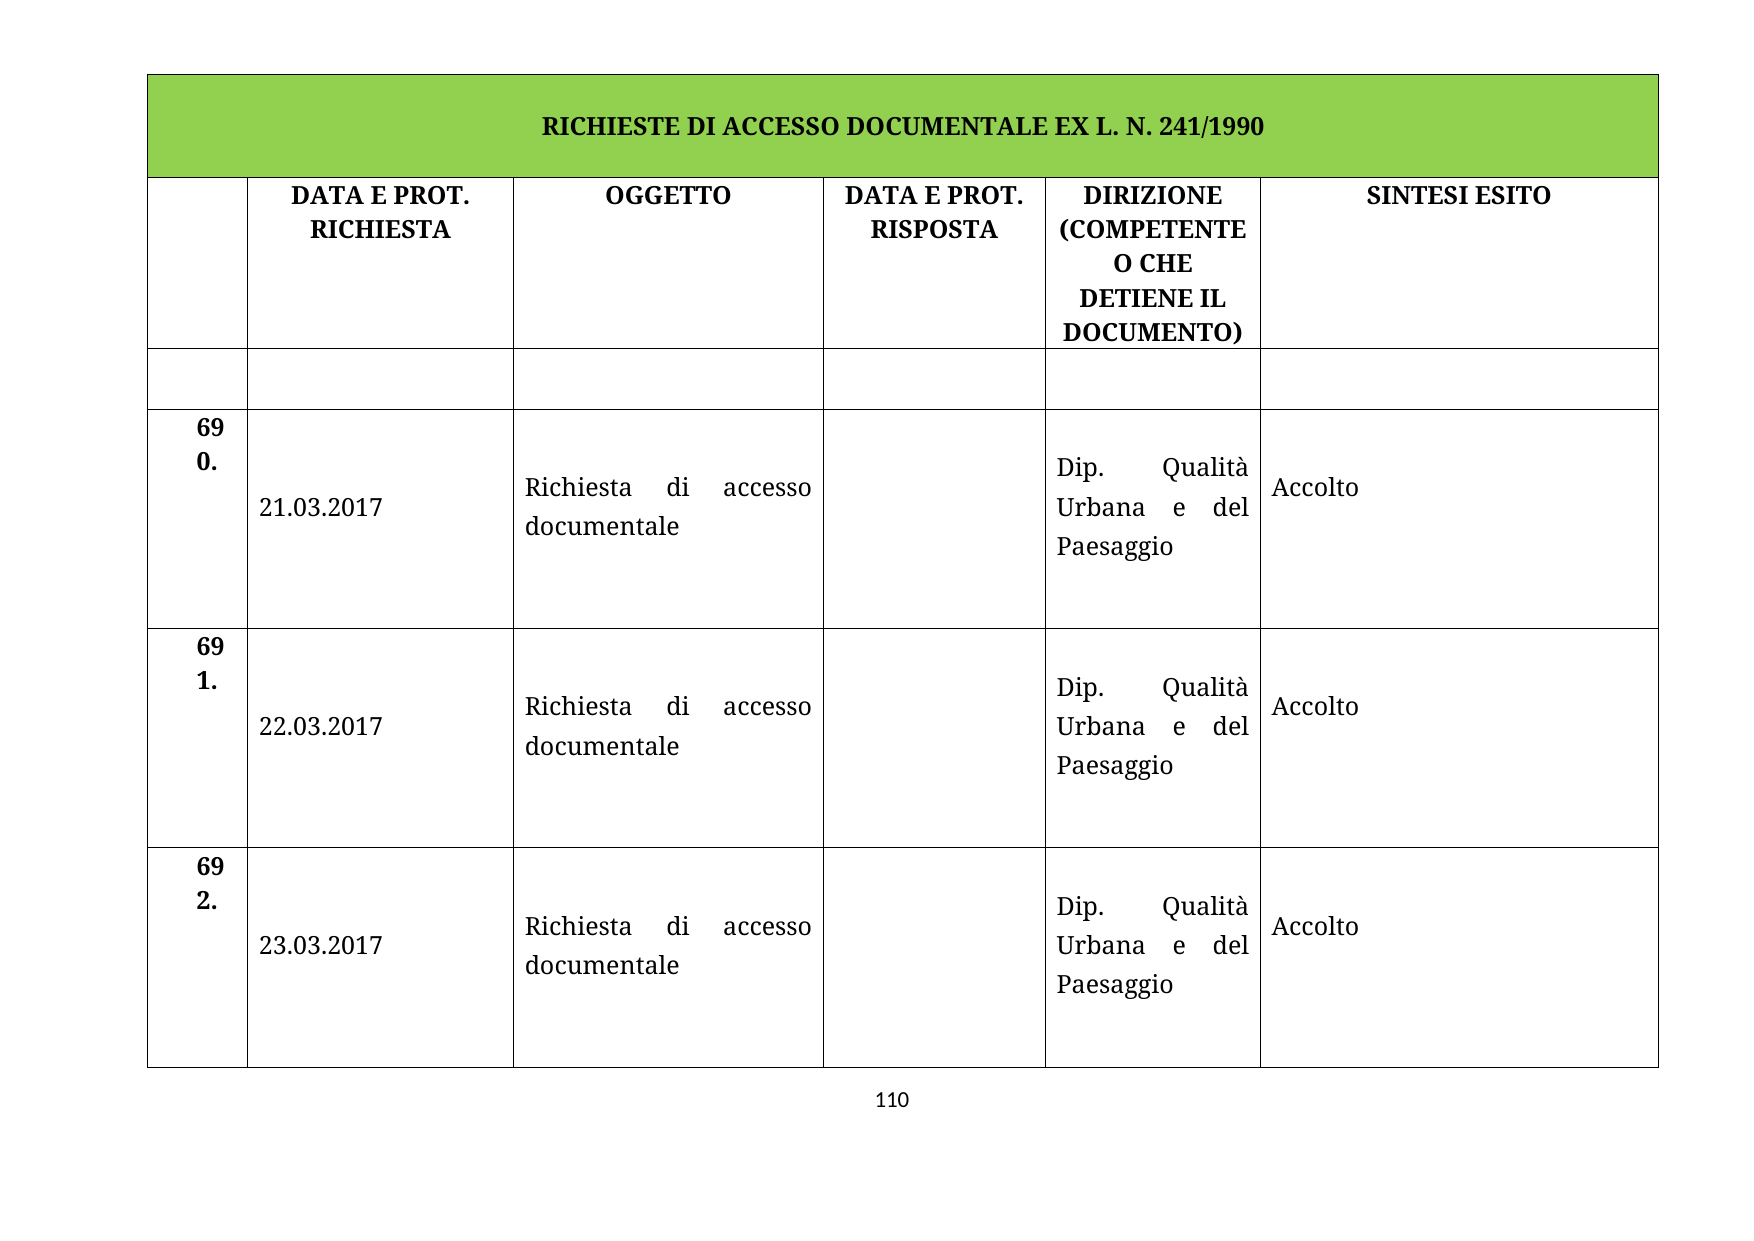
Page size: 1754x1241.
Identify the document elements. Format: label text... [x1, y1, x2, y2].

table_cell 22.03.2017 [248, 629, 513, 847]
table_header RICHIESTE DI ACCESSO DOCUMENTALE EX L. N. 241/1990 [148, 75, 1658, 177]
table_cell [148, 349, 247, 408]
table_cell [248, 349, 513, 408]
table_cell [824, 410, 1045, 628]
table_cell DATA E PROT. RICHIESTA [248, 178, 513, 348]
table_cell Richiesta di accesso documentale [514, 410, 823, 628]
table_cell [824, 629, 1045, 847]
table_cell [514, 349, 823, 408]
table_cell [148, 178, 247, 348]
table_cell DIRIZIONE (COMPETENTE O CHE DETIENE IL DOCUMENTO) [1046, 178, 1260, 348]
table_cell [148, 410, 247, 628]
table_cell 21.03.2017 [248, 410, 513, 628]
table_cell [824, 349, 1045, 408]
table_cell Accolto [1261, 629, 1658, 847]
table_cell [1046, 349, 1260, 408]
table_cell [1261, 349, 1658, 408]
table_cell OGGETTO [514, 178, 823, 348]
table_cell Accolto [1261, 848, 1658, 1067]
table_cell [824, 848, 1045, 1067]
table_cell Dip. Qualità Urbana e del Paesaggio [1046, 410, 1260, 628]
table_cell Dip. Qualità Urbana e del Paesaggio [1046, 629, 1260, 847]
table_cell DATA E PROT. RISPOSTA [824, 178, 1045, 348]
table_cell [148, 629, 247, 847]
table_cell Accolto [1261, 410, 1658, 628]
table_cell Richiesta di accesso documentale [514, 629, 823, 847]
table_cell [148, 848, 247, 1067]
table_cell 23.03.2017 [248, 848, 513, 1067]
table_cell Richiesta di accesso documentale [514, 848, 823, 1067]
table_cell Dip. Qualità Urbana e del Paesaggio [1046, 848, 1260, 1067]
table_cell SINTESI ESITO [1261, 178, 1658, 348]
